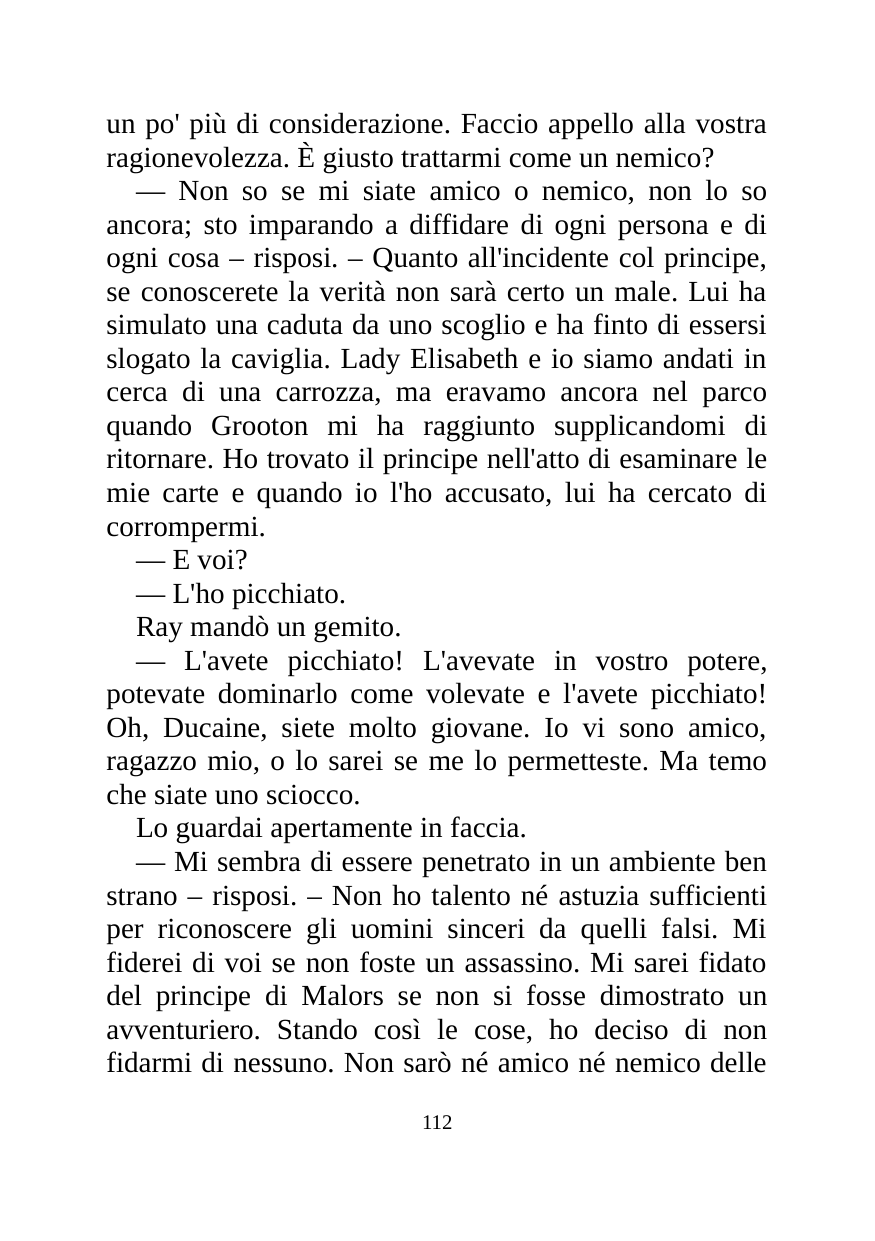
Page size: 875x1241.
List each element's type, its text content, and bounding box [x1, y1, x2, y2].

text — L'avete picchiato! L'avevate in vostro potere, potevate dominarlo come volevate e l'avete picchiato! Oh, Ducaine, siete molto giovane. Io vi sono amico, ragazzo mio, o lo sarei se me lo permetteste. Ma temo che siate uno sciocco. [106, 643, 768, 811]
text un po' più di considerazione. Faccio appello alla vostra ragionevolezza. È giusto trattarmi come un nemico? [106, 106, 768, 173]
text — E voi? [106, 542, 768, 576]
text — Non so se mi siate amico o nemico, non lo so ancora; sto imparando a diffidare di ogni persona e di ogni cosa – risposi. – Quanto all'incidente col principe, se conoscerete la verità non sarà certo un male. Lui ha simulato una caduta da uno scoglio e ha finto di essersi slogato la caviglia. Lady Elisabeth e io siamo andati in cerca di una carrozza, ma eravamo ancora nel parco quando Grooton mi ha raggiunto supplicandomi di ritornare. Ho trovato il principe nell'atto di esaminare le mie carte e quando io l'ho accusato, lui ha cercato di corrompermi. [106, 173, 768, 542]
text — L'ho picchiato. [106, 576, 768, 609]
text Ray mandò un gemito. [106, 609, 768, 643]
text Lo guardai apertamente in faccia. [106, 811, 768, 844]
text — Mi sembra di essere penetrato in un ambiente ben strano – risposi. – Non ho talento né astuzia sufficienti per riconoscere gli uomini sinceri da quelli falsi. Mi fiderei di voi se non foste un assassino. Mi sarei fidato del principe di Malors se non si fosse dimostrato un avventuriero. Stando così le cose, ho deciso di non fidarmi di nessuno. Non sarò né amico né nemico delle [106, 844, 768, 1079]
